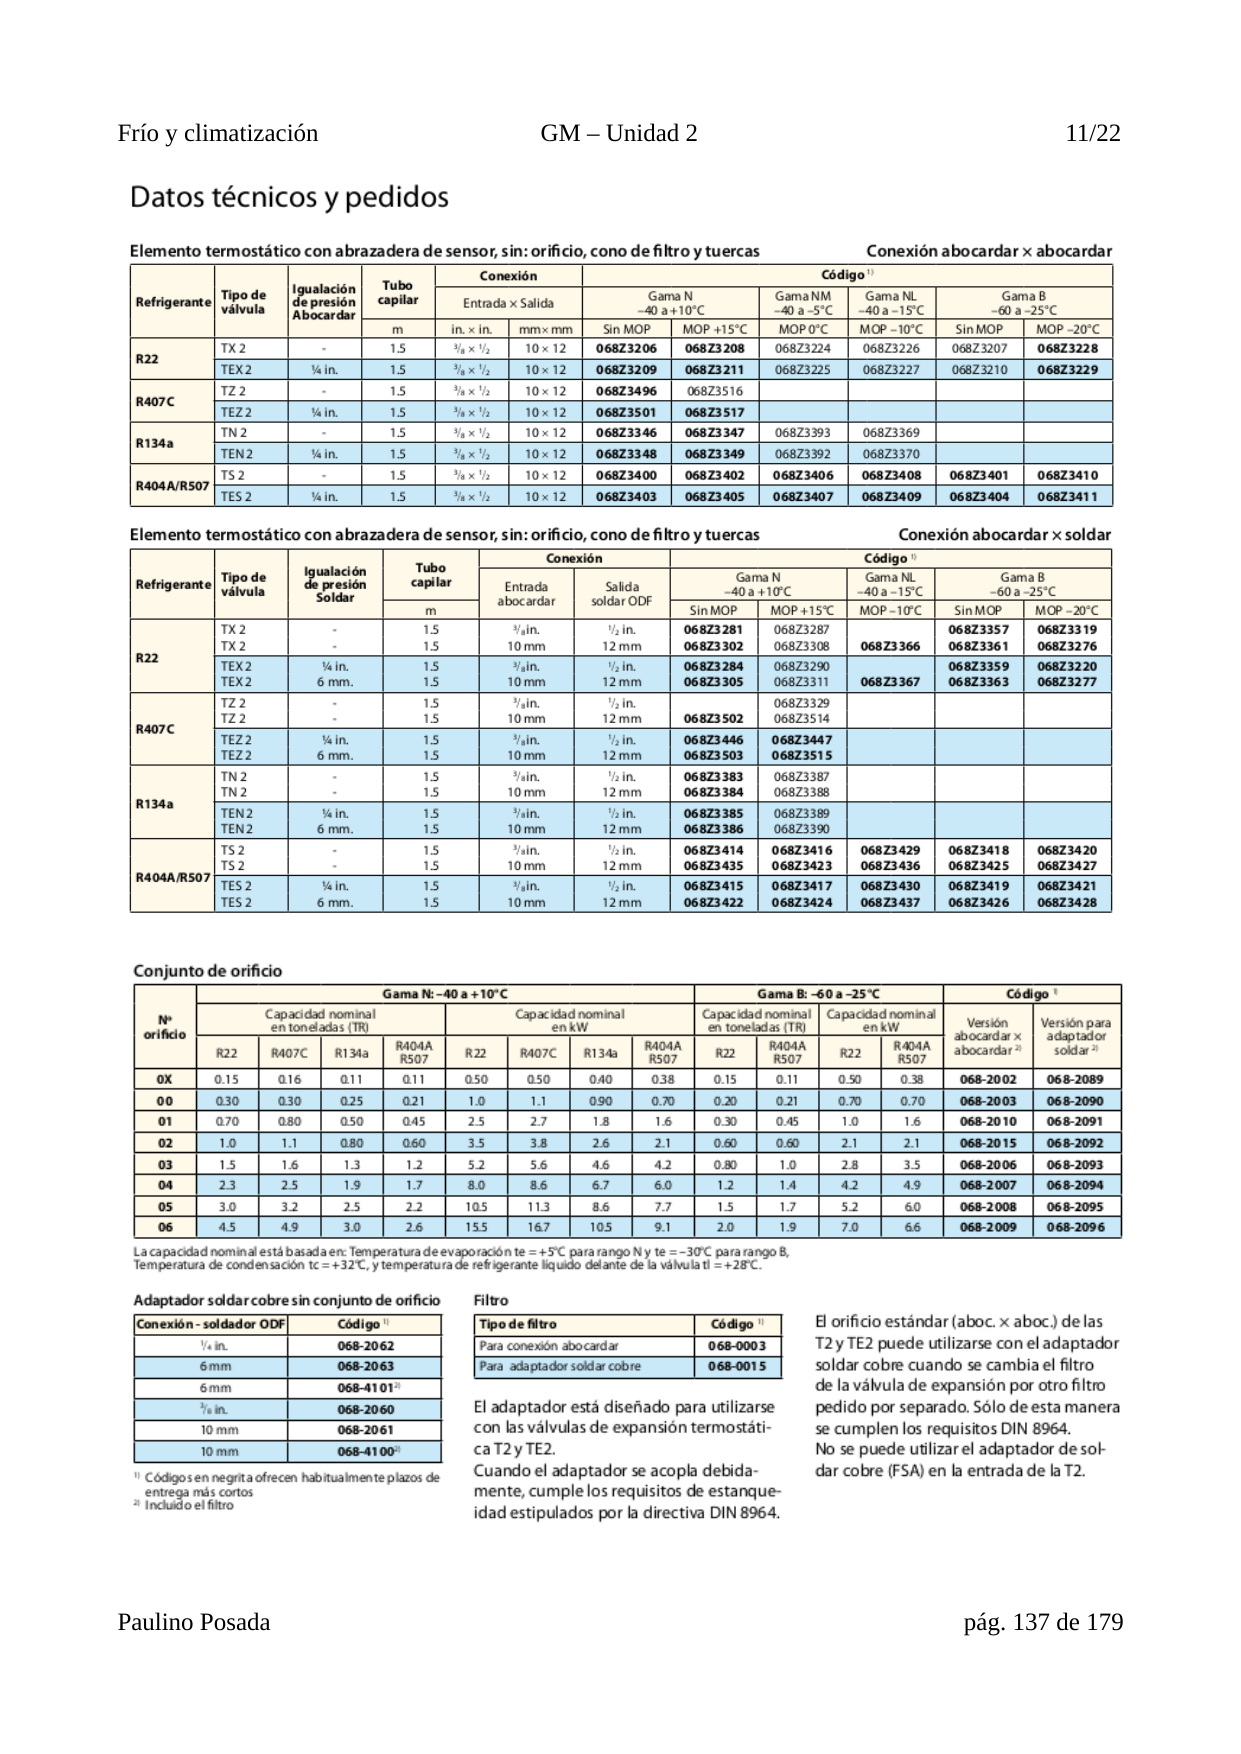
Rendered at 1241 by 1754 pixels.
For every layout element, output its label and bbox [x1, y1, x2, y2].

picture [118, 176, 1123, 920]
picture [128, 959, 1134, 1530]
